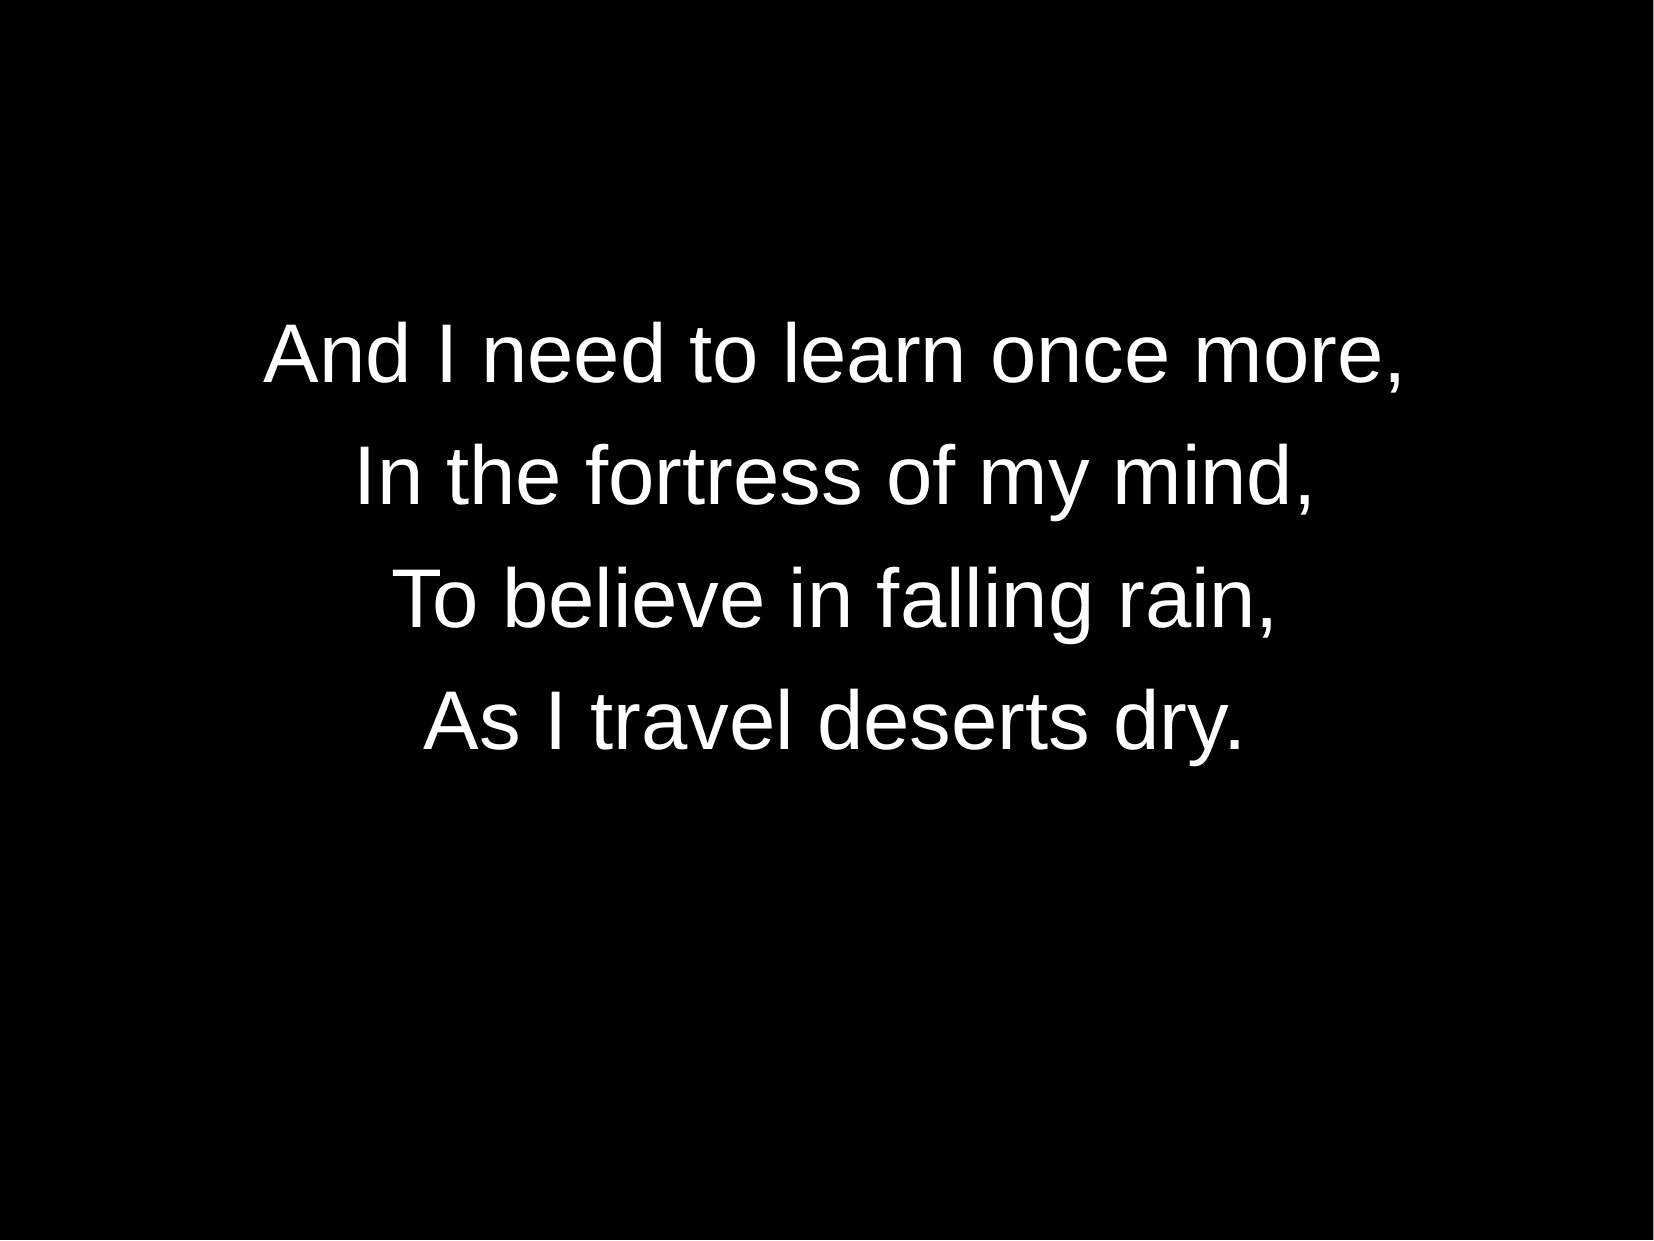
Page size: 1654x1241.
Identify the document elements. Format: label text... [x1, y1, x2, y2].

list And I need to learn once more, In the fortress of my mind, To believe in falling rain, As I travel deserts dry. [0, 307, 1654, 1027]
